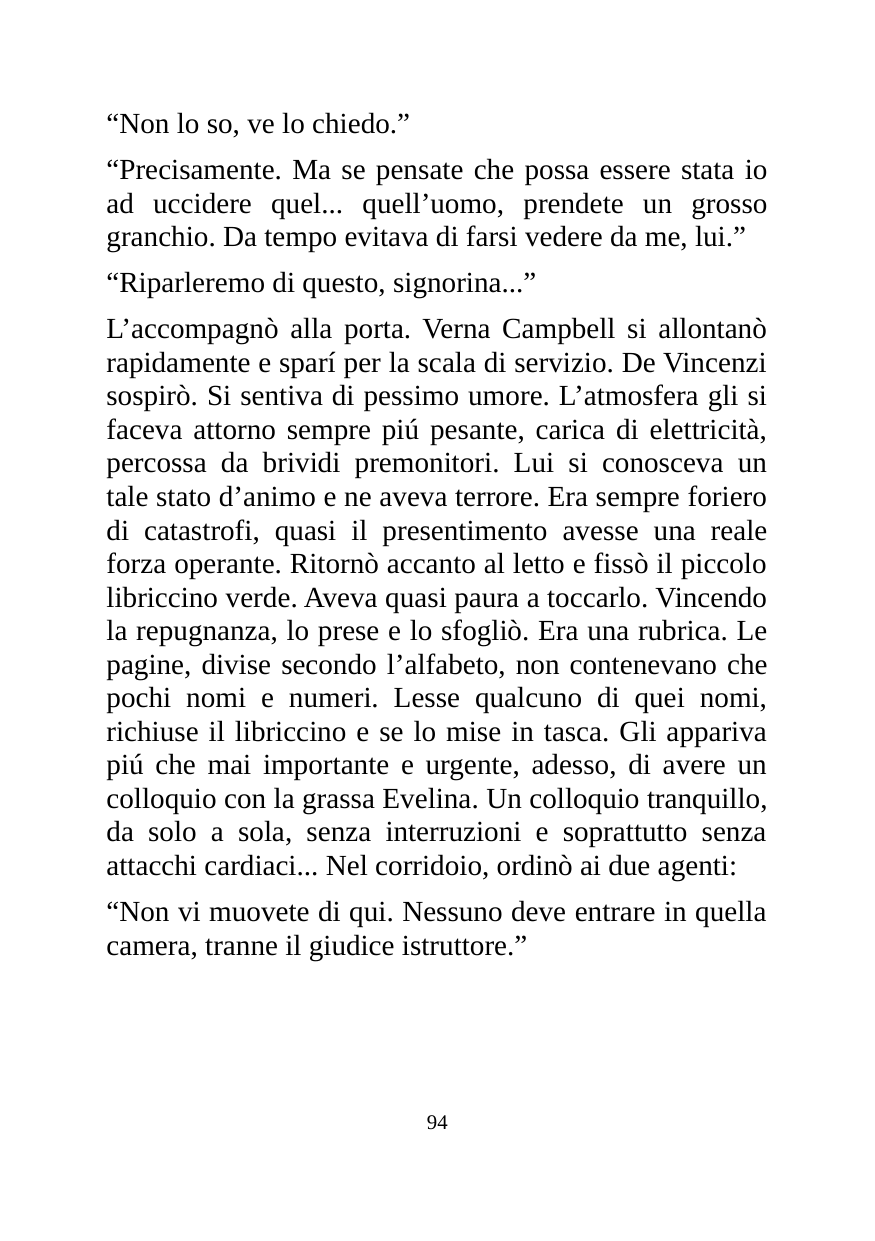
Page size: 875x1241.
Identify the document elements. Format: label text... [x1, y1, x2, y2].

text “Non lo so, ve lo chiedo.” [106, 106, 768, 140]
text “Precisamente. Ma se pensate che possa essere stata io ad uccidere quel... quell’uomo, prendete un grosso granchio. Da tempo evitava di farsi vedere da me, lui.” [106, 152, 768, 253]
text “Riparleremo di questo, signorina...” [106, 265, 768, 299]
text L’accompagnò alla porta. Verna Campbell si allontanò rapidamente e sparí per la scala di servizio. De Vincenzi sospirò. Si sentiva di pessimo umore. L’atmosfera gli si faceva attorno sempre piú pesante, carica di elettricità, percossa da brividi premonitori. Lui si conosceva un tale stato d’animo e ne aveva terrore. Era sempre foriero di catastrofi, quasi il presentimento avesse una reale forza operante. Ritornò accanto al letto e fissò il piccolo libriccino verde. Aveva quasi paura a toccarlo. Vincendo la repugnanza, lo prese e lo sfogliò. Era una rubrica. Le pagine, divise secondo l’alfabeto, non contenevano che pochi nomi e numeri. Lesse qualcuno di quei nomi, richiuse il libriccino e se lo mise in tasca. Gli appariva piú che mai importante e urgente, adesso, di avere un colloquio con la grassa Evelina. Un colloquio tranquillo, da solo a sola, senza interruzioni e soprattutto senza attacchi cardiaci... Nel corridoio, ordinò ai due agenti: [106, 311, 768, 882]
text “Non vi muovete di qui. Nessuno deve entrare in quella camera, tranne il giudice istruttore.” [106, 894, 768, 961]
